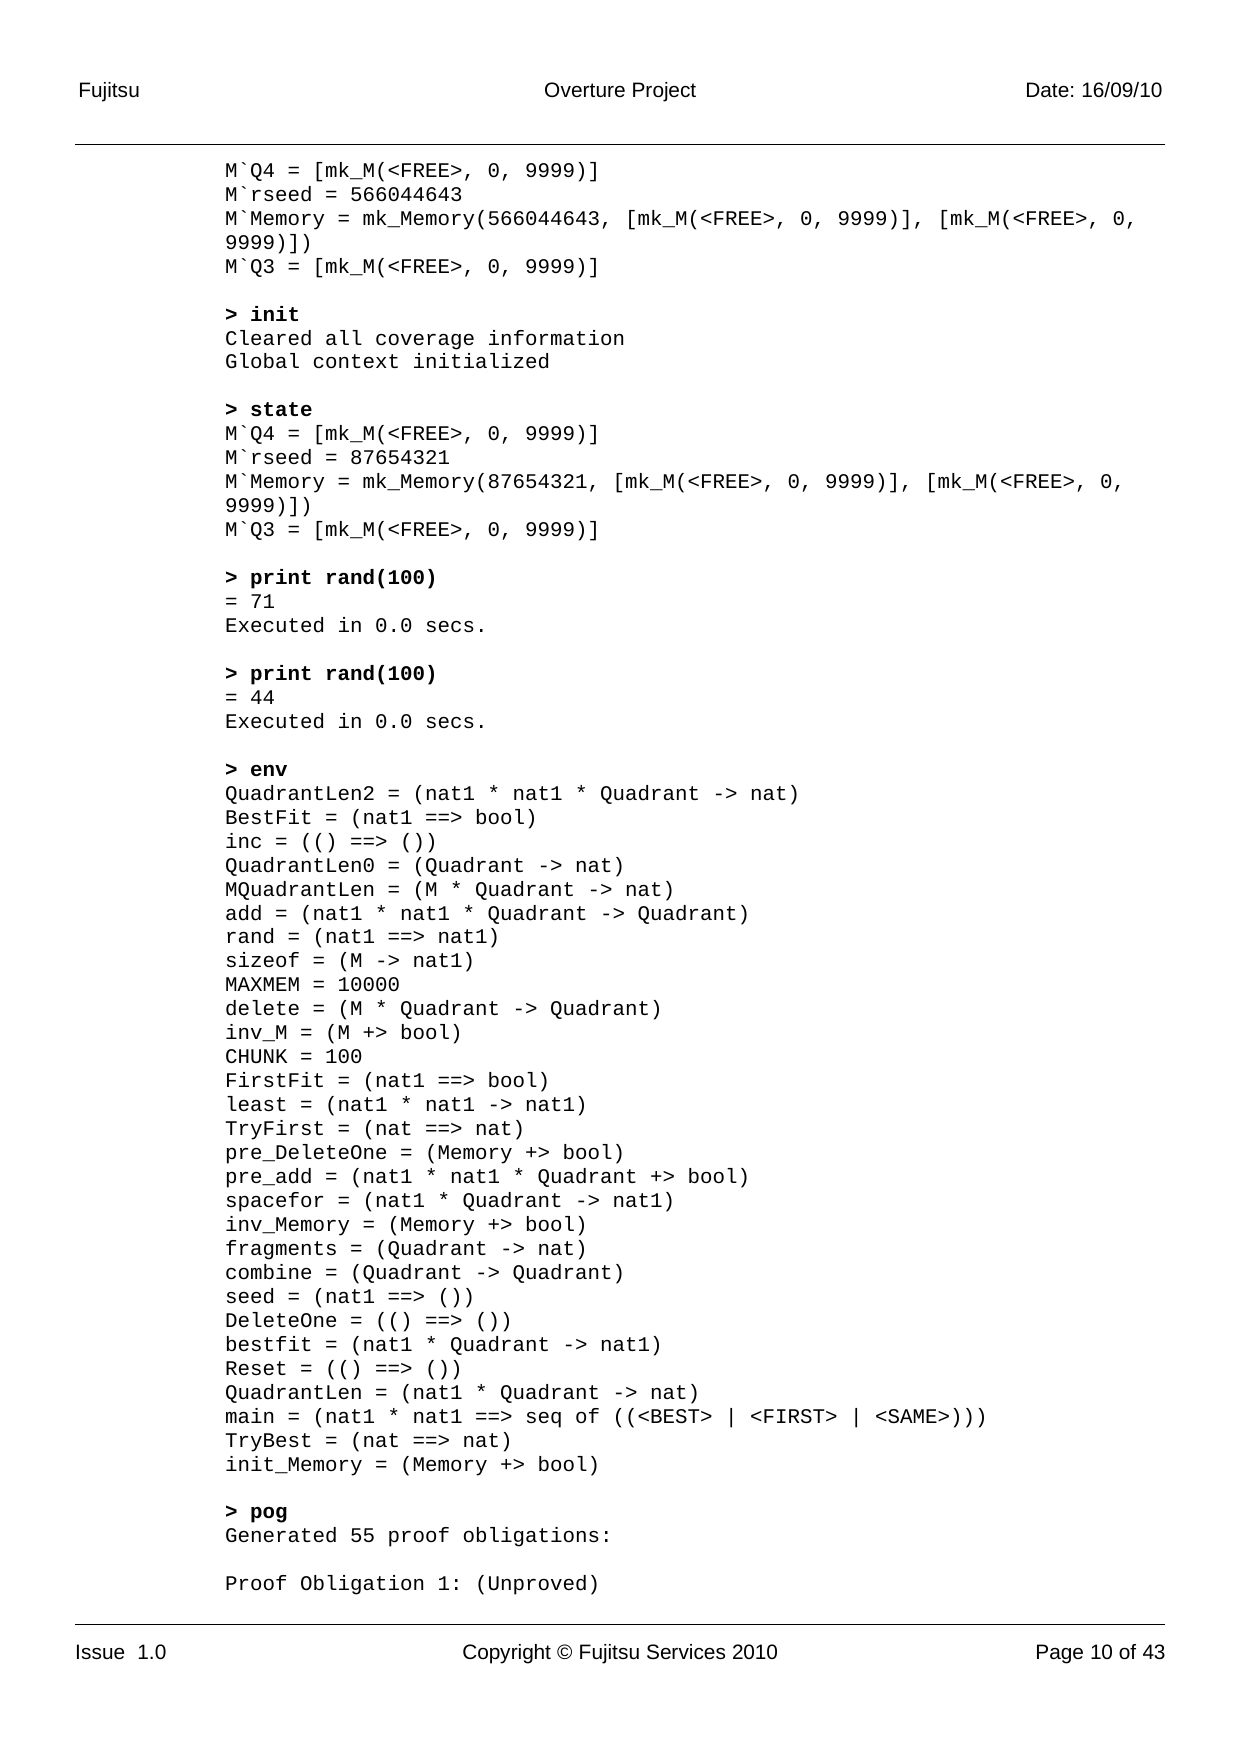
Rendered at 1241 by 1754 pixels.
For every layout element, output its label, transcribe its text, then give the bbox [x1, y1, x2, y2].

text > print rand(100) [225, 567, 1165, 591]
text Generated 55 proof obligations: [225, 1525, 1165, 1549]
text M`rseed = 87654321 [225, 447, 1165, 471]
text > state [225, 399, 1165, 423]
text M`Q3 = [mk_M(<FREE>, 0, 9999)] [225, 256, 1165, 279]
text M`Q4 = [mk_M(<FREE>, 0, 9999)] [225, 423, 1165, 447]
text TryBest = (nat ==> nat) [225, 1429, 1165, 1453]
text FirstFit = (nat1 ==> bool) [225, 1070, 1165, 1094]
text = 71 [225, 591, 1165, 615]
text sizeof = (M -> nat1) [225, 950, 1165, 974]
text seed = (nat1 ==> ()) [225, 1286, 1165, 1310]
text = 44 [225, 687, 1165, 711]
text Reset = (() ==> ()) [225, 1358, 1165, 1382]
text TryFirst = (nat ==> nat) [225, 1118, 1165, 1142]
text M`Memory = mk_Memory(566044643, [mk_M(<FREE>, 0, 9999)], [mk_M(<FREE>, 0, 9999)]) [225, 208, 1165, 256]
text > env [225, 759, 1165, 783]
text > pog [225, 1501, 1165, 1525]
text Proof Obligation 1: (Unproved) [225, 1573, 1165, 1597]
text QuadrantLen = (nat1 * Quadrant -> nat) [225, 1382, 1165, 1406]
text combine = (Quadrant -> Quadrant) [225, 1262, 1165, 1286]
text Executed in 0.0 secs. [225, 711, 1165, 735]
text inv_M = (M +> bool) [225, 1022, 1165, 1046]
text pre_add = (nat1 * nat1 * Quadrant +> bool) [225, 1166, 1165, 1190]
text M`Q4 = [mk_M(<FREE>, 0, 9999)] [225, 160, 1165, 184]
text Global context initialized [225, 351, 1165, 375]
text > print rand(100) [225, 663, 1165, 687]
text inv_Memory = (Memory +> bool) [225, 1214, 1165, 1238]
text Cleared all coverage information [225, 327, 1165, 351]
text rand = (nat1 ==> nat1) [225, 926, 1165, 950]
text main = (nat1 * nat1 ==> seq of ((<BEST> | <FIRST> | <SAME>))) [225, 1406, 1165, 1429]
text DeleteOne = (() ==> ()) [225, 1310, 1165, 1334]
text QuadrantLen2 = (nat1 * nat1 * Quadrant -> nat) [225, 783, 1165, 807]
text pre_DeleteOne = (Memory +> bool) [225, 1142, 1165, 1166]
text inc = (() ==> ()) [225, 831, 1165, 854]
text M`rseed = 566044643 [225, 184, 1165, 208]
text bestfit = (nat1 * Quadrant -> nat1) [225, 1334, 1165, 1358]
text least = (nat1 * nat1 -> nat1) [225, 1094, 1165, 1118]
text QuadrantLen0 = (Quadrant -> nat) [225, 854, 1165, 878]
text CHUNK = 100 [225, 1046, 1165, 1070]
text fragments = (Quadrant -> nat) [225, 1238, 1165, 1262]
text MAXMEM = 10000 [225, 974, 1165, 998]
text delete = (M * Quadrant -> Quadrant) [225, 998, 1165, 1022]
text init_Memory = (Memory +> bool) [225, 1453, 1165, 1477]
text > init [225, 303, 1165, 327]
text BestFit = (nat1 ==> bool) [225, 807, 1165, 831]
text MQuadrantLen = (M * Quadrant -> nat) [225, 878, 1165, 902]
text Executed in 0.0 secs. [225, 615, 1165, 639]
text spacefor = (nat1 * Quadrant -> nat1) [225, 1190, 1165, 1214]
text M`Q3 = [mk_M(<FREE>, 0, 9999)] [225, 519, 1165, 543]
text M`Memory = mk_Memory(87654321, [mk_M(<FREE>, 0, 9999)], [mk_M(<FREE>, 0, 9999)]) [225, 471, 1165, 519]
text add = (nat1 * nat1 * Quadrant -> Quadrant) [225, 902, 1165, 926]
